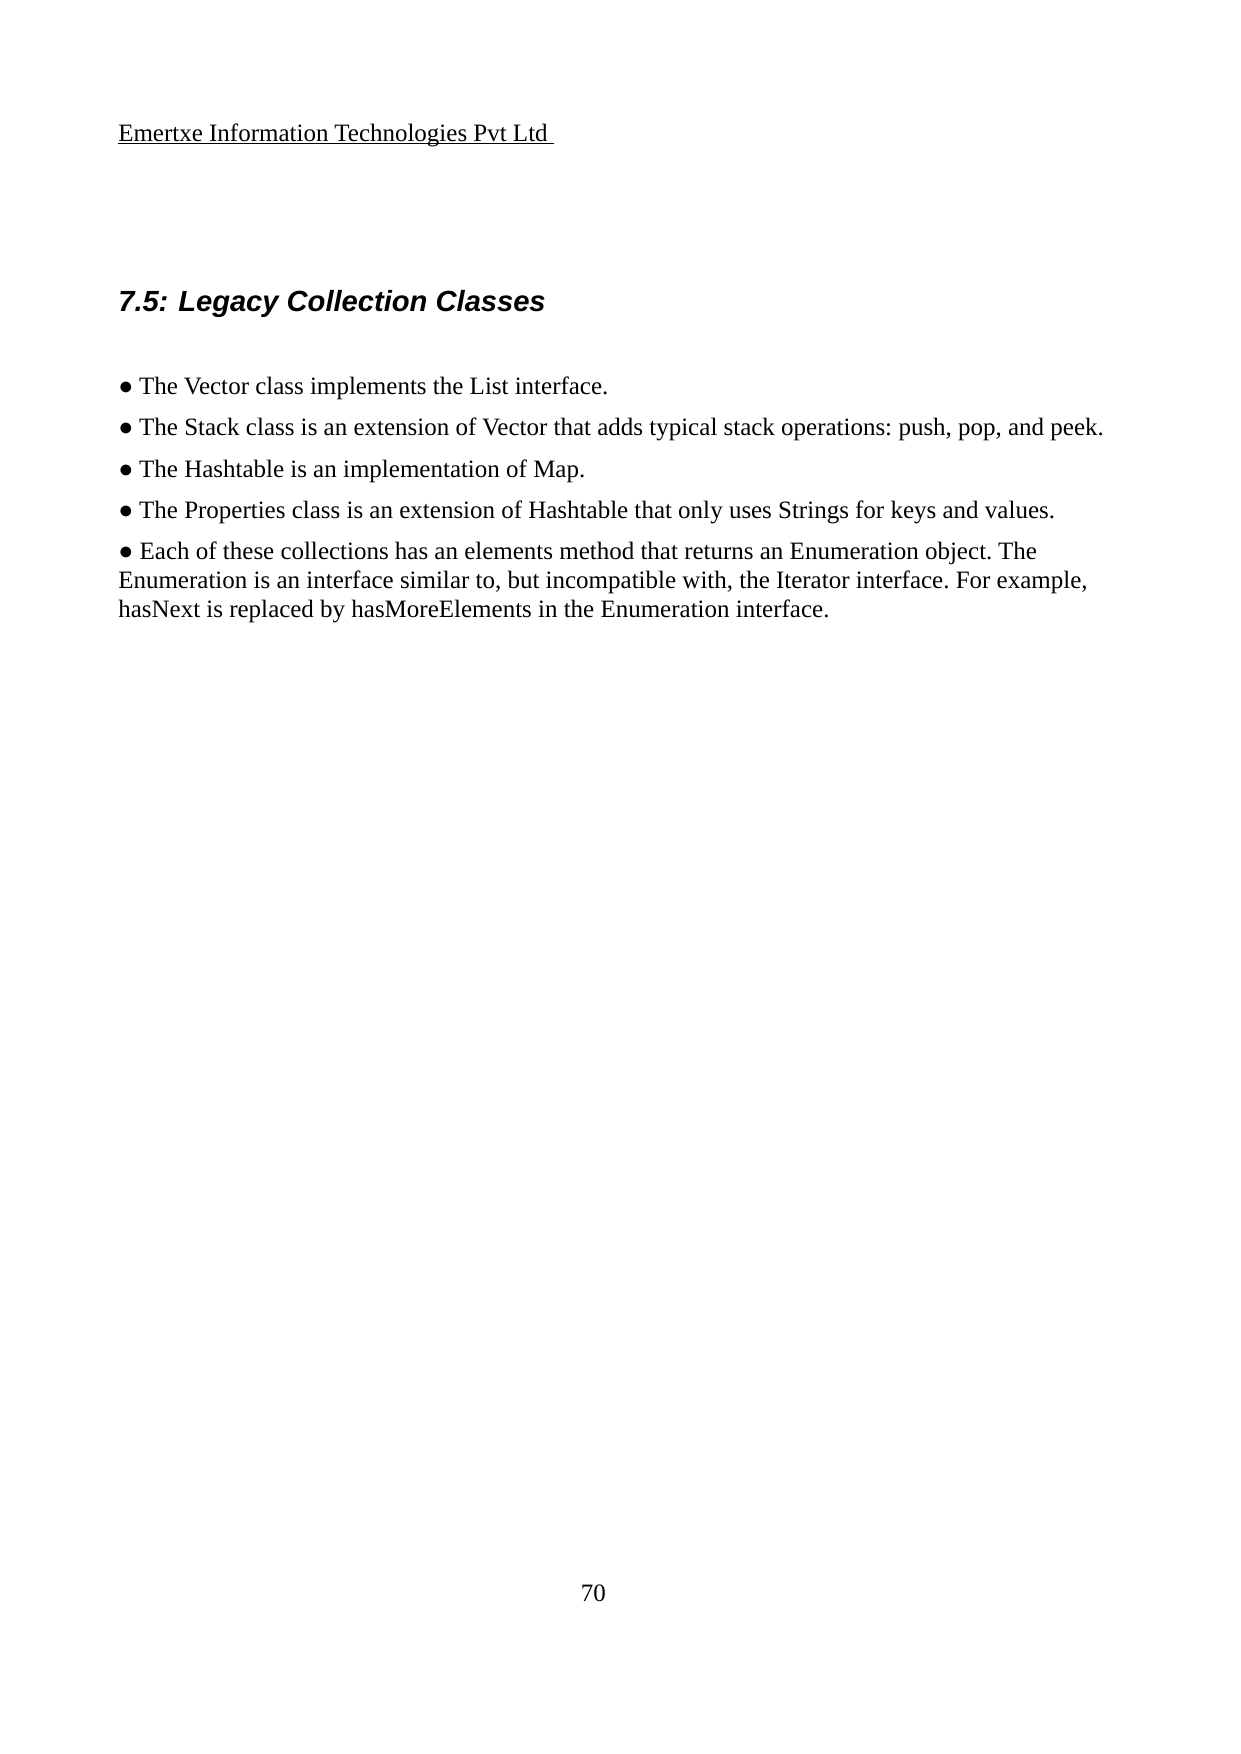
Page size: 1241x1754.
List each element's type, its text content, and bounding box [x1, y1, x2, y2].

text ● The Stack class is an extension of Vector that adds typical stack operations: push, pop, and peek. [118, 412, 1122, 441]
text ● The Vector class implements the List interface. [118, 371, 1122, 400]
subtitle Legacy Collection Classes [118, 284, 1122, 317]
text ● The Hashtable is an implementation of Map. [118, 454, 1122, 482]
text ● Each of these collections has an elements method that returns an Enumeration object. The Enumeration is an interface similar to, but incompatible with, the Iterator interface. For example, hasNext is replaced by hasMoreElements in the Enumeration interface. [118, 536, 1122, 622]
text ● The Properties class is an extension of Hashtable that only uses Strings for keys and values. [118, 495, 1122, 524]
